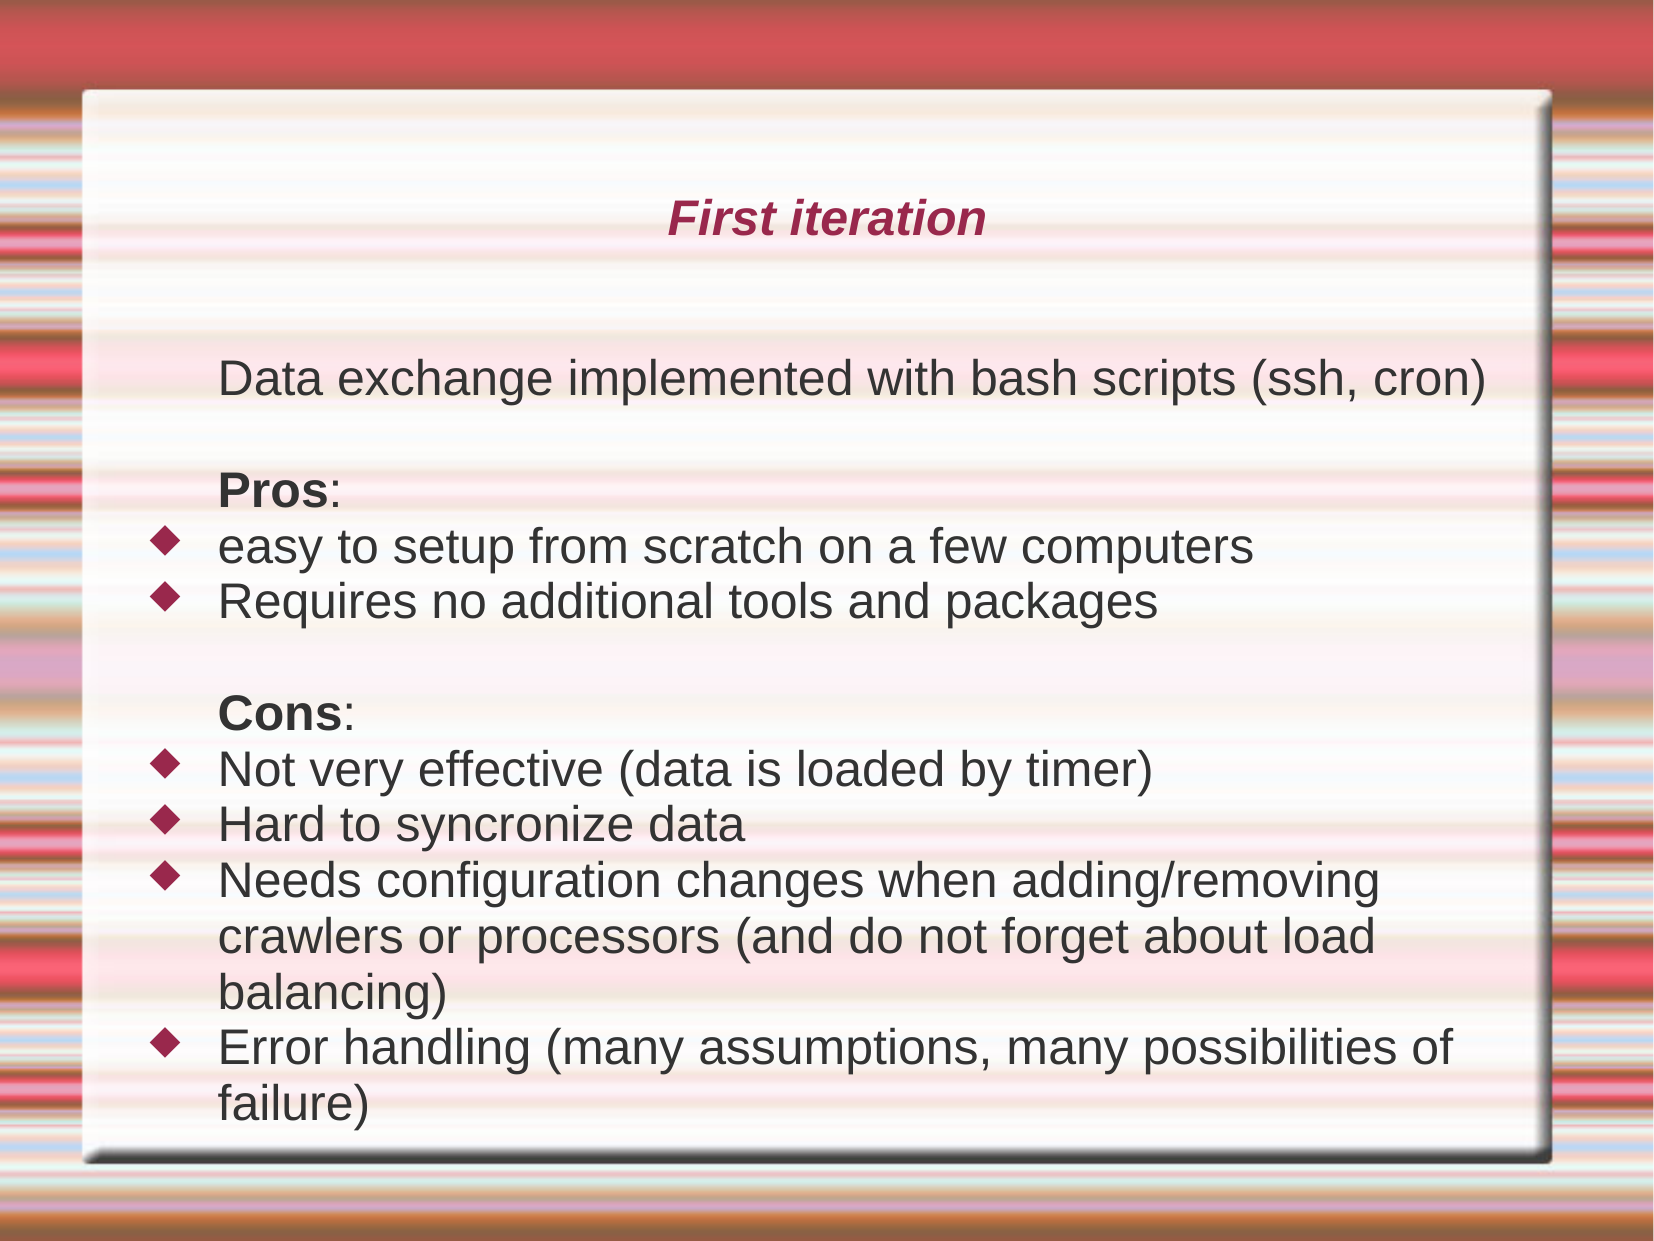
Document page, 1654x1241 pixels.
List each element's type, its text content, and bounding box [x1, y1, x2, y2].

list Data exchange implemented with bash scripts (ssh, cron) Pros: easy to setup from scratch on a few computers Requires no additional tools and packages Cons: Not very effective (data is loaded by timer) Hard to syncronize data Needs configuration changes when adding/removing crawlers or processors (and do not forget about load balancing) Error handling (many assumptions, many possibilities of failure) [134, 350, 1516, 1170]
title First iteration [121, 114, 1534, 322]
picture [0, 0, 1654, 1241]
